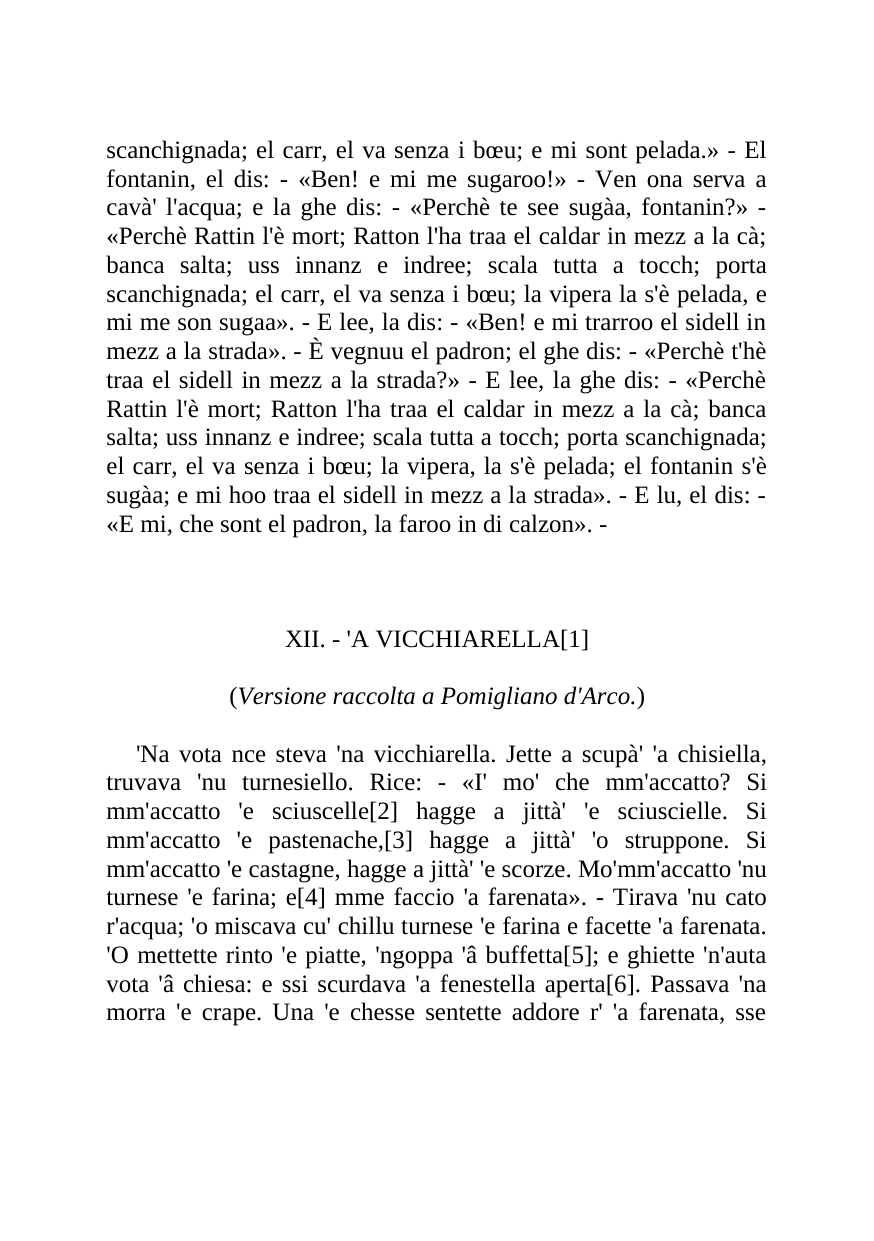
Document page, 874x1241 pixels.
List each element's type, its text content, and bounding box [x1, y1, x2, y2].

text 'Na vota nce steva 'na vicchiarella. Jette a scupà' 'a chisiella, truvava 'nu turnesiello. Rice: - «I' mo' che mm'accatto? Si mm'accatto 'e sciuscelle[2] hagge a jittà' 'e sciuscielle. Si mm'accatto 'e pastenache,[3] hagge a jittà' 'o struppone. Si mm'accatto 'e castagne, hagge a jittà' 'e scorze. Mo'mm'accatto 'nu turnese 'e farina; e[4] mme faccio 'a farenata». - Tirava 'nu cato r'acqua; 'o miscava cu' chillu turnese 'e farina e facette 'a farenata. 'O mettette rinto 'e piatte, 'ngoppa 'â buffetta[5]; e ghiette 'n'auta vota 'â chiesa: e ssi scurdava 'a fenestella aperta[6]. Passava 'na morra 'e crape. Una 'e chesse sentette addore r' 'a farenata, sse [106, 739, 768, 1026]
text (Versione raccolta a Pomigliano d'Arco.) [106, 681, 768, 710]
text scanchignada; el carr, el va senza i bœu; e mi sont pelada.» - El fontanin, el dis: - «Ben! e mi me sugaroo!» - Ven ona serva a cavà' l'acqua; e la ghe dis: - «Perchè te see sugàa, fontanin?» - «Perchè Rattin l'è mort; Ratton l'ha traa el caldar in mezz a la cà; banca salta; uss innanz e indree; scala tutta a tocch; porta scanchignada; el carr, el va senza i bœu; la vipera la s'è pelada, e mi me son sugaa». - E lee, la dis: - «Ben! e mi trarroo el sidell in mezz a la strada». - È vegnuu el padron; el ghe dis: - «Perchè t'hè traa el sidell in mezz a la strada?» - E lee, la ghe dis: - «Perchè Rattin l'è mort; Ratton l'ha traa el caldar in mezz a la cà; banca salta; uss innanz e indree; scala tutta a tocch; porta scanchignada; el carr, el va senza i bœu; la vipera, la s'è pelada; el fontanin s'è sugàa; e mi hoo traa el sidell in mezz a la strada». - E lu, el dis: - «E mi, che sont el padron, la faroo in di calzon». - [106, 135, 768, 537]
text XII. - 'A VICCHIARELLA[1] [106, 624, 768, 652]
